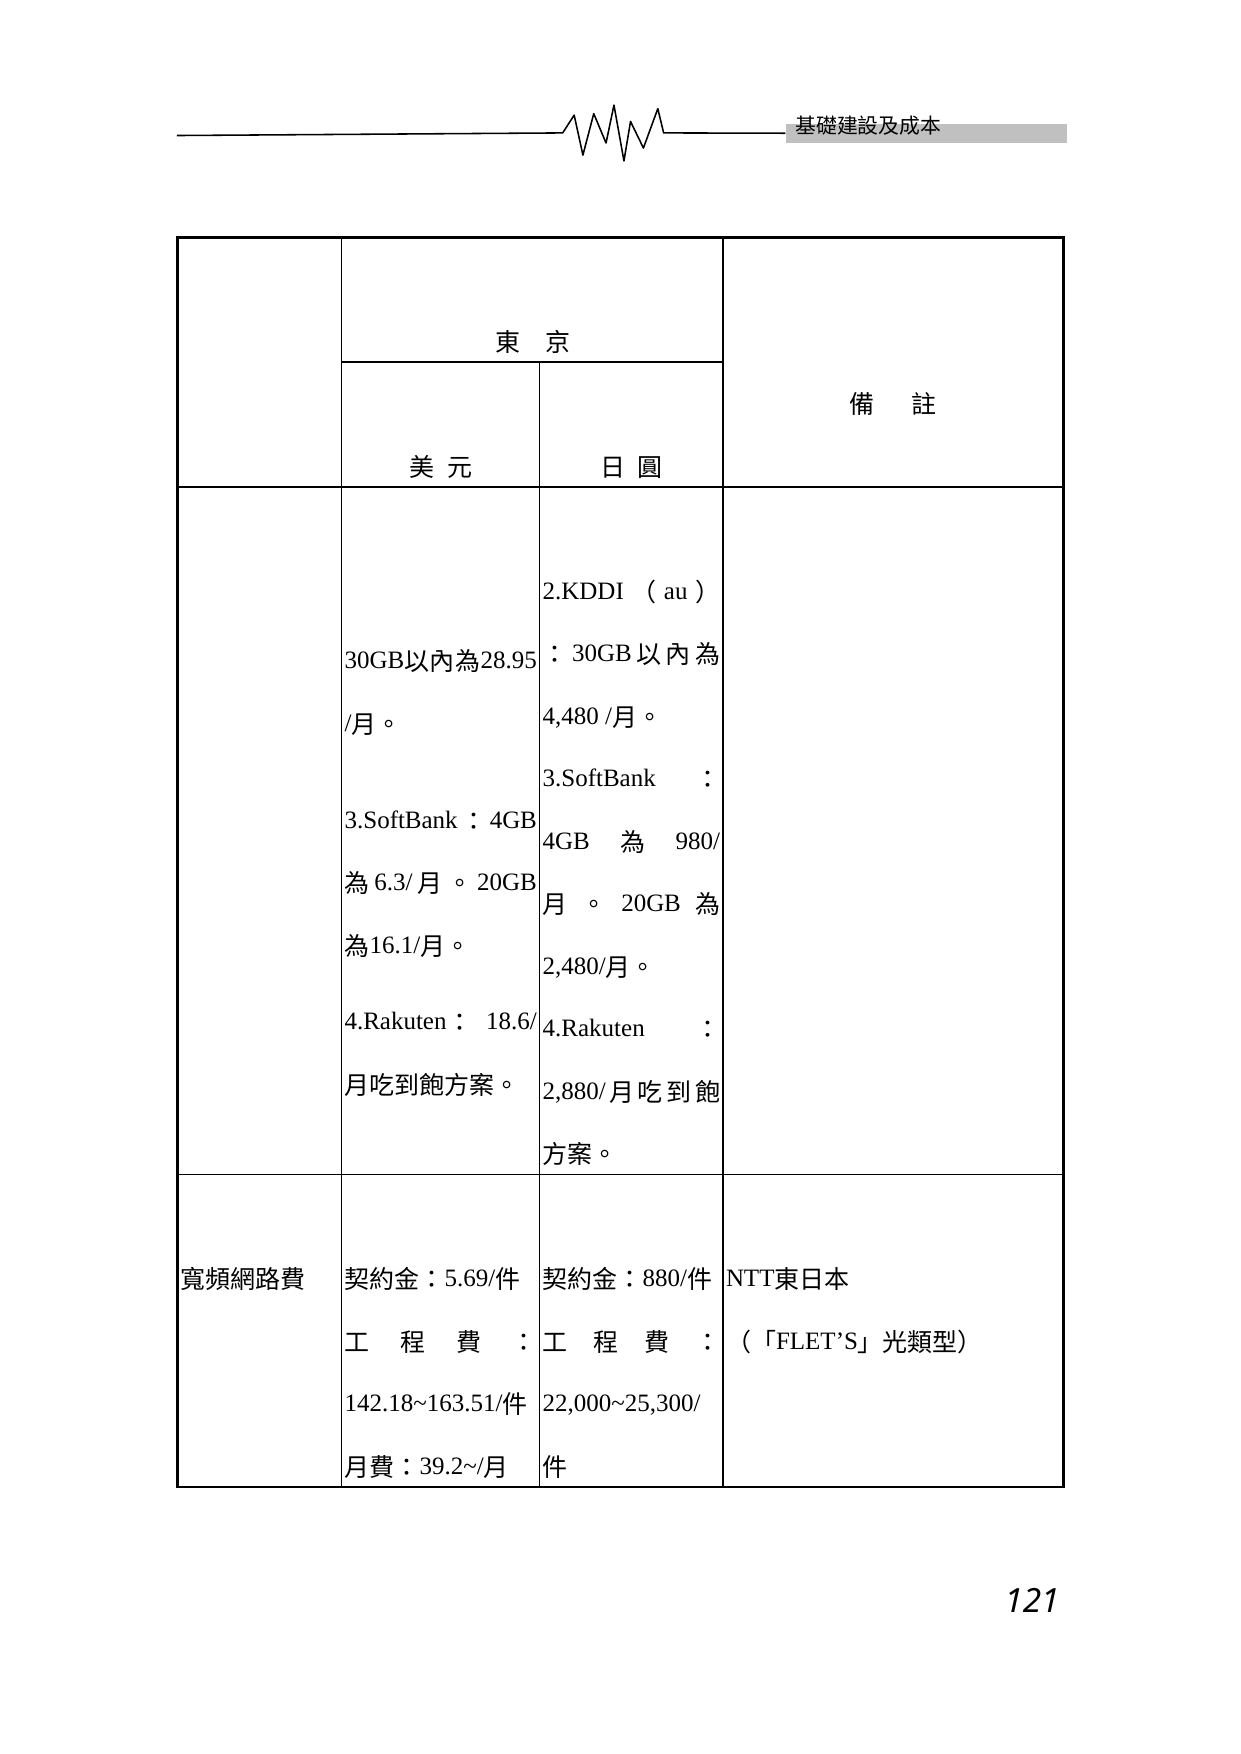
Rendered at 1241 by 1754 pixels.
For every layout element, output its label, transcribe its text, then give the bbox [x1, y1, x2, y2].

table_cell 契約金：880/件 工程費：22,000~25,300/件 [540, 1175, 722, 1486]
table_cell 2.KDDI（au）：30GB以內為4,480 /月。 3.SoftBank：4GB為980/月。20GB為2,480/月。 4.Rakuten： 2,880/月吃到飽方案。 [540, 488, 722, 1174]
table_cell [724, 488, 1062, 1174]
table_header 東 京 [342, 239, 722, 361]
table_cell NTT東日本 （「FLET’S」光類型） [724, 1175, 1062, 1486]
table_cell 日 圓 [540, 363, 722, 486]
table_cell 30GB以內為28.95 /月。 3.SoftBank：4GB為6.3/月。20GB為16.1/月。 4.Rakuten： 18.6/月吃到飽方案。 [342, 488, 539, 1174]
table_cell 契約金：5.69/件 工程費：142.18~163.51/件 月費：39.2~/月 [342, 1175, 539, 1486]
table_cell 美 元 [342, 363, 539, 486]
table_header 備 註 [724, 239, 1062, 486]
table_cell 寬頻網路費 [179, 1175, 341, 1486]
table_cell [179, 488, 341, 1174]
table_header [179, 239, 341, 486]
